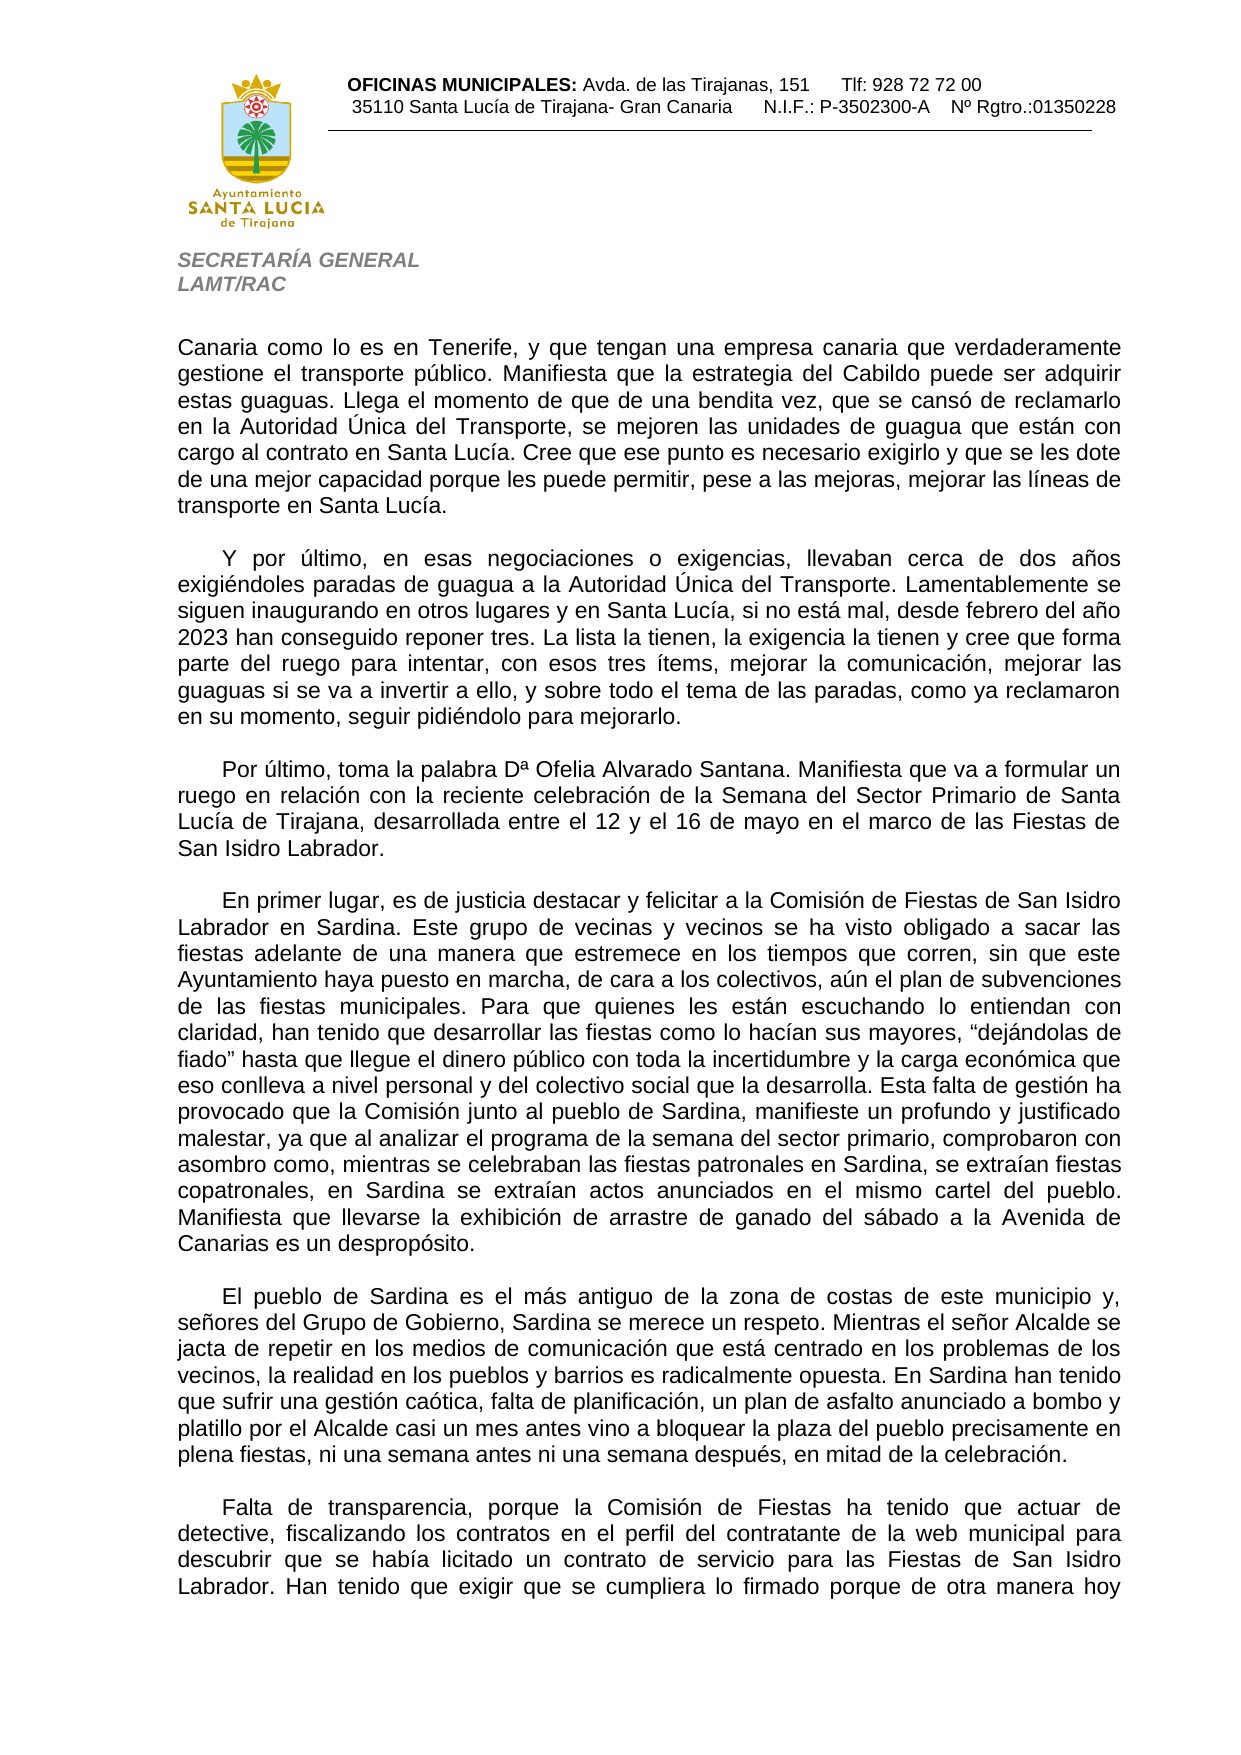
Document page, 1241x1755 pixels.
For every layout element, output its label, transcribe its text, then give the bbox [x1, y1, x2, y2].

text Y por último, en esas negociaciones o exigencias, llevaban cerca de dos años exigiéndoles paradas de guagua a la Autoridad Única del Transporte. Lamentablemente se siguen inaugurando en otros lugares y en Santa Lucía, si no está mal, desde febrero del año 2023 han conseguido reponer tres. La lista la tienen, la exigencia la tienen y cree que forma parte del ruego para intentar, con esos tres ítems, mejorar la comunicación, mejorar las guaguas si se va a invertir a ello, y sobre todo el tema de las paradas, como ya reclamaron en su momento, seguir pidiéndolo para mejorarlo. [177, 545, 1122, 729]
text Por último, toma la palabra Dª Ofelia Alvarado Santana. Manifiesta que va a formular un ruego en relación con la reciente celebración de la Semana del Sector Primario de Santa Lucía de Tirajana, desarrollada entre el 12 y el 16 de mayo en el marco de las Fiestas de San Isidro Labrador. [177, 756, 1122, 861]
text En primer lugar, es de justicia destacar y felicitar a la Comisión de Fiestas de San Isidro Labrador en Sardina. Este grupo de vecinas y vecinos se ha visto obligado a sacar las fiestas adelante de una manera que estremece en los tiempos que corren, sin que este Ayuntamiento haya puesto en marcha, de cara a los colectivos, aún el plan de subvenciones de las fiestas municipales. Para que quienes les están escuchando lo entiendan con claridad, han tenido que desarrollar las fiestas como lo hacían sus mayores, “dejándolas de fiado” hasta que llegue el dinero público con toda la incertidumbre y la carga económica que eso conlleva a nivel personal y del colectivo social que la desarrolla. Esta falta de gestión ha provocado que la Comisión junto al pueblo de Sardina, manifieste un profundo y justificado malestar, ya que al analizar el programa de la semana del sector primario, comprobaron con asombro como, mientras se celebraban las fiestas patronales en Sardina, se extraían fiestas copatronales, en Sardina se extraían actos anunciados en el mismo cartel del pueblo. Manifiesta que llevarse la exhibición de arrastre de ganado del sábado a la Avenida de Canarias es un despropósito. [177, 887, 1122, 1256]
text El pueblo de Sardina es el más antiguo de la zona de costas de este municipio y, señores del Grupo de Gobierno, Sardina se merece un respeto. Mientras el señor Alcalde se jacta de repetir en los medios de comunicación que está centrado en los problemas de los vecinos, la realidad en los pueblos y barrios es radicalmente opuesta. En Sardina han tenido que sufrir una gestión caótica, falta de planificación, un plan de asfalto anunciado a bombo y platillo por el Alcalde casi un mes antes vino a bloquear la plaza del pueblo precisamente en plena fiestas, ni una semana antes ni una semana después, en mitad de la celebración. [177, 1283, 1122, 1467]
text Falta de transparencia, porque la Comisión de Fiestas ha tenido que actuar de detective, fiscalizando los contratos en el perfil del contratante de la web municipal para descubrir que se había licitado un contrato de servicio para las Fiestas de San Isidro Labrador. Han tenido que exigir que se cumpliera lo firmado porque de otra manera hoy [177, 1493, 1122, 1599]
text Canaria como lo es en Tenerife, y que tengan una empresa canaria que verdaderamente gestione el transporte público. Manifiesta que la estrategia del Cabildo puede ser adquirir estas guaguas. Llega el momento de que de una bendita vez, que se cansó de reclamarlo en la Autoridad Única del Transporte, se mejoren las unidades de guagua que están con cargo al contrato en Santa Lucía. Cree que ese punto es necesario exigirlo y que se les dote de una mejor capacidad porque les puede permitir, pese a las mejoras, mejorar las líneas de transporte en Santa Lucía. [177, 334, 1122, 518]
